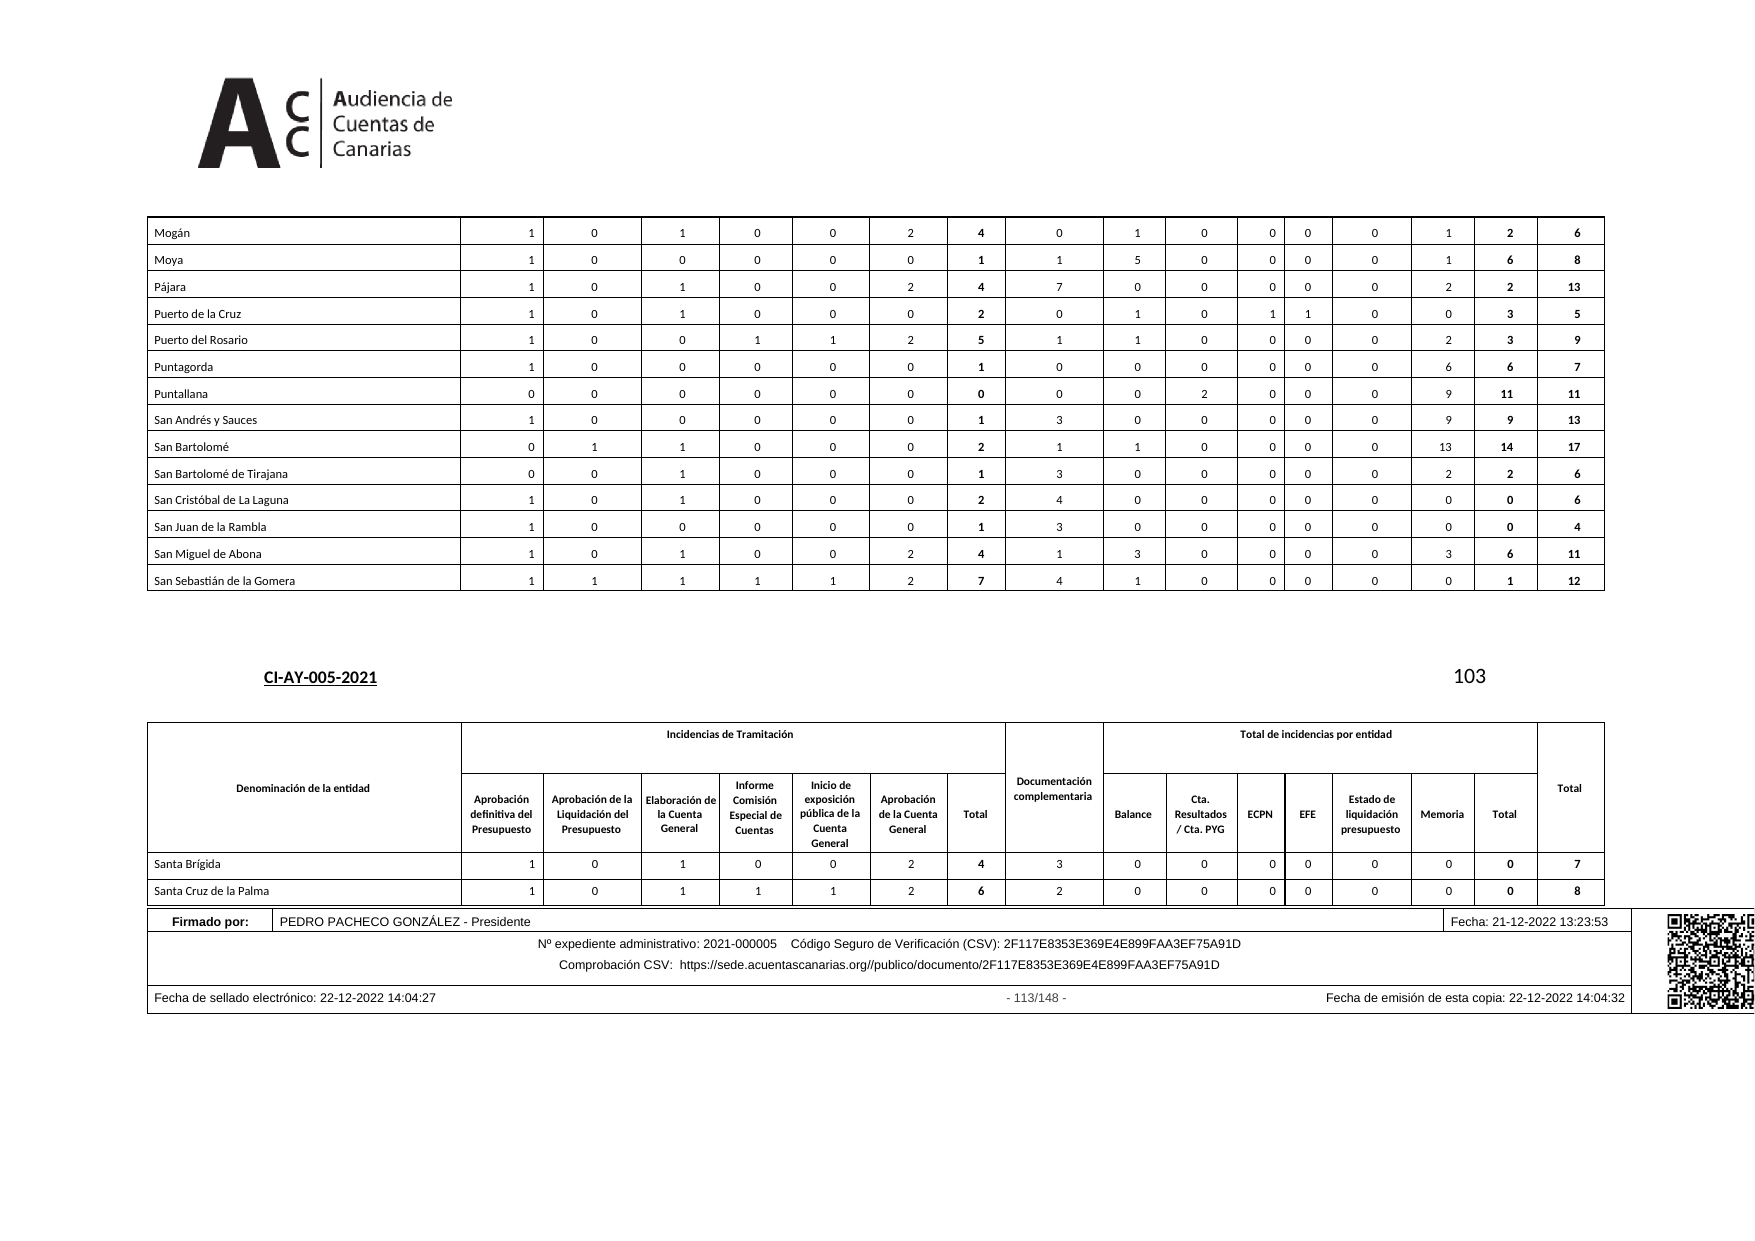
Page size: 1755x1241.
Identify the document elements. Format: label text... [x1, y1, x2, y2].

table_cell Aprobación definitiva del Presupuesto [462, 774, 543, 852]
table_cell 1 [1104, 218, 1165, 243]
table_cell 6 [1475, 351, 1537, 377]
table_cell 0 [1238, 405, 1284, 430]
table_cell 0 [1333, 245, 1411, 270]
table_cell 2 [871, 853, 947, 879]
table_cell 0 [1166, 565, 1237, 590]
table_cell 2 [1412, 325, 1474, 350]
table_cell Memoria [1412, 774, 1474, 852]
table_cell 1 [1104, 298, 1165, 323]
table_cell 0 [544, 218, 641, 243]
table_cell 2 [1475, 271, 1537, 297]
table_cell 0 [1333, 325, 1411, 350]
table_cell 1 [642, 431, 719, 457]
table_cell 0 [1286, 880, 1332, 905]
table_cell 6 [1412, 351, 1474, 377]
table_cell 4 [1006, 565, 1103, 590]
table_cell 1 [642, 880, 719, 905]
table_header [1412, 723, 1474, 773]
table_cell 0 [544, 378, 641, 403]
table_cell 0 [1475, 511, 1537, 537]
table_cell 1 [461, 218, 543, 243]
table_cell 0 [720, 485, 792, 510]
table_cell 2 [871, 880, 947, 905]
table_cell 0 [1104, 458, 1165, 483]
table_cell 2 [948, 485, 1005, 510]
table_cell 0 [1412, 880, 1474, 905]
table_cell 1 [642, 271, 719, 297]
table_cell 0 [1333, 511, 1411, 537]
table_cell San Bartolomé de Tirajana [148, 458, 460, 483]
table_cell 1 [948, 458, 1005, 483]
table_cell 0 [1412, 298, 1474, 323]
table_cell 0 [1104, 405, 1165, 430]
table_cell 0 [1238, 538, 1284, 564]
table_cell 0 [1285, 431, 1332, 457]
table_cell 1 [642, 218, 719, 243]
table_cell Balance [1104, 774, 1166, 852]
table_cell 1 [1006, 325, 1103, 350]
table_cell 0 [1333, 565, 1411, 590]
table_cell Elaboración de la Cuenta General [642, 774, 719, 852]
table_cell 1 [642, 538, 719, 564]
table_cell 1 [544, 565, 641, 590]
table_cell 12 [1538, 565, 1604, 590]
table_cell 0 [461, 458, 543, 483]
table_cell 1 [461, 271, 543, 297]
table_cell San Juan de la Rambla [148, 511, 460, 537]
table_cell 2 [1166, 378, 1237, 403]
table_cell 2 [948, 431, 1005, 457]
table_cell San Sebastián de la Gomera [148, 565, 460, 590]
table_cell 0 [544, 458, 641, 483]
table_header Documentación complementaria [1006, 723, 1103, 852]
table_cell 0 [1166, 298, 1237, 323]
table_cell Cta. Resultados / Cta. PYG [1167, 774, 1237, 852]
table_cell 0 [870, 245, 947, 270]
table_cell 0 [1333, 458, 1411, 483]
table_cell 0 [642, 325, 719, 350]
table_header [1104, 723, 1166, 773]
table_cell Inicio de exposición pública de la Cuenta General [793, 774, 870, 852]
table_cell 0 [720, 298, 792, 323]
table_cell 0 [870, 351, 947, 377]
table_cell 1 [1104, 325, 1165, 350]
table_header Total de incidencias por entidad [1238, 723, 1412, 773]
table_cell 0 [544, 538, 641, 564]
table_cell 0 [1333, 218, 1411, 243]
table_cell 1 [1006, 245, 1103, 270]
table_cell 4 [948, 853, 1005, 879]
table_cell 0 [1285, 458, 1332, 483]
table_cell 0 [793, 218, 869, 243]
table_cell 2 [870, 271, 947, 297]
table_cell 0 [1006, 298, 1103, 323]
table_cell 6 [1475, 245, 1537, 270]
table_cell 1 [461, 351, 543, 377]
table_cell Estado de liquidación presupuesto [1333, 774, 1411, 852]
table_cell 2 [870, 325, 947, 350]
table_cell 0 [1412, 853, 1474, 879]
table_cell 0 [1166, 325, 1237, 350]
table_cell 0 [1166, 218, 1237, 243]
table_cell 1 [948, 245, 1005, 270]
table_cell 2 [1412, 271, 1474, 297]
table_cell 0 [793, 351, 869, 377]
table_cell Santa Brígida [148, 853, 461, 879]
table_cell 0 [1333, 485, 1411, 510]
table_cell 1 [642, 485, 719, 510]
table_cell 0 [793, 405, 869, 430]
table_cell 0 [1285, 245, 1332, 270]
table_cell 0 [1238, 880, 1284, 905]
table_cell 1 [461, 511, 543, 537]
table_cell 0 [870, 458, 947, 483]
table_cell 6 [1538, 218, 1604, 243]
subtitle CI-AY-005-2021 103 [148, 662, 1492, 689]
table_header [1475, 723, 1537, 773]
table_cell San Miguel de Abona [148, 538, 460, 564]
table_cell 0 [793, 538, 869, 564]
table_cell 0 [1475, 853, 1537, 879]
table_cell 3 [1006, 511, 1103, 537]
table_cell 0 [1412, 485, 1474, 510]
table_cell Informe Comisión Especial de Cuentas [720, 774, 792, 852]
table_cell 0 [793, 245, 869, 270]
table_cell 3 [1475, 298, 1537, 323]
table_cell 0 [1333, 538, 1411, 564]
table_cell 1 [1104, 431, 1165, 457]
table_header [1166, 723, 1237, 773]
table_cell 0 [1104, 351, 1165, 377]
table_cell 7 [1538, 351, 1604, 377]
table_cell 0 [461, 431, 543, 457]
table_cell EFE [1286, 774, 1332, 852]
table_cell 1 [642, 853, 719, 879]
table_cell 0 [1238, 458, 1284, 483]
table_cell 2 [1475, 458, 1537, 483]
table_cell Santa Cruz de la Palma [148, 880, 461, 905]
table_cell 1 [461, 405, 543, 430]
table_cell 0 [1104, 511, 1165, 537]
table_cell 11 [1475, 378, 1537, 403]
table_cell 3 [1104, 538, 1165, 564]
table_cell 1 [1475, 565, 1537, 590]
table_header Total [1538, 723, 1604, 852]
table_cell 5 [1538, 298, 1604, 323]
table_cell 4 [948, 218, 1005, 243]
table_cell 0 [720, 378, 792, 403]
table_cell 0 [948, 378, 1005, 403]
table_cell 7 [1538, 853, 1604, 879]
table_cell 0 [870, 485, 947, 510]
table_cell 1 [544, 431, 641, 457]
table_cell 3 [1006, 853, 1103, 879]
table_cell 1 [642, 458, 719, 483]
table_cell 0 [1166, 511, 1237, 537]
table_cell 0 [1238, 218, 1284, 243]
table_cell 0 [720, 431, 792, 457]
table_cell 0 [1238, 565, 1284, 590]
table_cell 3 [1006, 458, 1103, 483]
table_cell 0 [1412, 565, 1474, 590]
table_cell 0 [1104, 880, 1166, 905]
table_cell 0 [720, 853, 792, 879]
table_cell 0 [1285, 405, 1332, 430]
table_cell 0 [1333, 880, 1411, 905]
table_cell 2 [1412, 458, 1474, 483]
table_cell 0 [544, 325, 641, 350]
table_header Denominación de la entidad [148, 723, 461, 852]
table_cell 0 [1238, 245, 1284, 270]
table_cell 0 [870, 298, 947, 323]
table_cell 1 [948, 511, 1005, 537]
table_cell 0 [1475, 880, 1537, 905]
table_cell 0 [642, 351, 719, 377]
table_header [544, 723, 642, 773]
table_cell 0 [1238, 853, 1284, 879]
table_cell 1 [1238, 298, 1284, 323]
table_cell 0 [1286, 853, 1332, 879]
table_cell 1 [793, 325, 869, 350]
table_cell 0 [870, 511, 947, 537]
table_cell 0 [793, 271, 869, 297]
table_cell 0 [720, 271, 792, 297]
table_cell 0 [544, 485, 641, 510]
table_header [870, 723, 948, 773]
table_cell 0 [1285, 351, 1332, 377]
table_cell 0 [1166, 485, 1237, 510]
table_cell San Andrés y Sauces [148, 405, 460, 430]
table_cell 1 [461, 325, 543, 350]
table_cell 6 [1538, 458, 1604, 483]
table_cell 1 [461, 298, 543, 323]
table_cell 0 [720, 538, 792, 564]
table_cell 0 [1166, 271, 1237, 297]
table_cell 13 [1538, 271, 1604, 297]
table_cell Puerto de la Cruz [148, 298, 460, 323]
table_cell 0 [870, 431, 947, 457]
table_cell Puntallana [148, 378, 460, 403]
table_cell 13 [1538, 405, 1604, 430]
table_cell 2 [870, 565, 947, 590]
table_cell 0 [870, 378, 947, 403]
table_cell 0 [1238, 378, 1284, 403]
table_cell 0 [1238, 325, 1284, 350]
table_cell 13 [1412, 431, 1474, 457]
table_cell 0 [1238, 431, 1284, 457]
table_cell 2 [1006, 880, 1103, 905]
table_cell 0 [1285, 218, 1332, 243]
table_cell 8 [1538, 245, 1604, 270]
table_cell 0 [642, 511, 719, 537]
table_cell 1 [1412, 218, 1474, 243]
table_cell 0 [793, 458, 869, 483]
table_cell Mogán [148, 218, 460, 243]
table_cell 17 [1538, 431, 1604, 457]
table_cell Puntagorda [148, 351, 460, 377]
table_cell 4 [1538, 511, 1604, 537]
table_cell 1 [1104, 565, 1165, 590]
table_header Incidencias de Tramitación [642, 723, 870, 773]
table_cell 0 [1238, 485, 1284, 510]
table_cell 0 [544, 351, 641, 377]
table_cell 0 [544, 245, 641, 270]
table_cell 0 [1104, 378, 1165, 403]
table_cell 0 [720, 245, 792, 270]
table_cell 0 [720, 511, 792, 537]
table_cell 1 [720, 325, 792, 350]
table_cell 6 [1475, 538, 1537, 564]
table_cell 0 [1006, 351, 1103, 377]
table_cell 1 [642, 298, 719, 323]
table_cell 0 [1285, 378, 1332, 403]
table_cell 0 [1166, 351, 1237, 377]
table_cell 0 [720, 351, 792, 377]
table_cell 2 [948, 298, 1005, 323]
table_cell 1 [461, 565, 543, 590]
table_cell 0 [1238, 511, 1284, 537]
table_cell 3 [1412, 538, 1474, 564]
table_cell Aprobación de la Cuenta General [871, 774, 947, 852]
table_cell 0 [1412, 511, 1474, 537]
table_cell 11 [1538, 378, 1604, 403]
table_cell 8 [1538, 880, 1604, 905]
table_cell 14 [1475, 431, 1537, 457]
table_cell 6 [948, 880, 1005, 905]
table_cell 5 [1104, 245, 1165, 270]
table_cell 0 [1006, 218, 1103, 243]
table_cell 2 [870, 218, 947, 243]
table_cell 0 [1167, 880, 1237, 905]
table_cell 9 [1412, 405, 1474, 430]
table_header [948, 723, 1005, 773]
table_cell 0 [1285, 325, 1332, 350]
table_cell 9 [1538, 325, 1604, 350]
table_header [462, 723, 544, 773]
table_cell 0 [1104, 485, 1165, 510]
table_cell 0 [720, 405, 792, 430]
table_cell 0 [461, 378, 543, 403]
table_cell 1 [793, 565, 869, 590]
table_cell 0 [1238, 351, 1284, 377]
table_cell 0 [793, 511, 869, 537]
table_cell 2 [870, 538, 947, 564]
table_cell 0 [1238, 271, 1284, 297]
table_cell Total [1475, 774, 1537, 852]
table_cell 0 [544, 880, 641, 905]
table_cell 3 [1006, 405, 1103, 430]
table_cell 1 [461, 538, 543, 564]
table_cell 7 [1006, 271, 1103, 297]
table_cell 1 [642, 565, 719, 590]
table_cell 1 [462, 880, 543, 905]
table_cell 1 [948, 351, 1005, 377]
table_cell 0 [544, 853, 641, 879]
table_cell 0 [1285, 538, 1332, 564]
table_cell 0 [720, 458, 792, 483]
table_cell 0 [793, 431, 869, 457]
table_cell 1 [461, 245, 543, 270]
table_cell 9 [1475, 405, 1537, 430]
table_cell 4 [1006, 485, 1103, 510]
table_cell 5 [948, 325, 1005, 350]
table_cell 7 [948, 565, 1005, 590]
table_cell 0 [1104, 271, 1165, 297]
table_cell 1 [1006, 431, 1103, 457]
table_cell San Cristóbal de La Laguna [148, 485, 460, 510]
table_cell 6 [1538, 485, 1604, 510]
table_cell 1 [1412, 245, 1474, 270]
table_cell 1 [461, 485, 543, 510]
table_cell 0 [642, 405, 719, 430]
table_cell 0 [1333, 298, 1411, 323]
table_cell Moya [148, 245, 460, 270]
table_cell 0 [793, 485, 869, 510]
table_cell 0 [793, 853, 870, 879]
table_cell 0 [1475, 485, 1537, 510]
table_cell 0 [1285, 485, 1332, 510]
table_cell 9 [1412, 378, 1474, 403]
table_cell 4 [948, 271, 1005, 297]
table_cell 0 [1333, 351, 1411, 377]
table_cell 0 [1333, 271, 1411, 297]
table_cell ECPN [1238, 774, 1284, 852]
table_cell 4 [948, 538, 1005, 564]
table_cell 0 [1333, 405, 1411, 430]
table_cell 0 [1166, 405, 1237, 430]
table_cell 0 [1006, 378, 1103, 403]
table_cell 0 [1167, 853, 1237, 879]
table_cell 0 [544, 271, 641, 297]
table_cell 1 [793, 880, 870, 905]
table_cell 1 [462, 853, 543, 879]
table_cell Aprobación de la Liquidación del Presupuesto [544, 774, 641, 852]
table_cell 0 [1104, 853, 1166, 879]
table_cell 0 [1166, 431, 1237, 457]
table_cell San Bartolomé [148, 431, 460, 457]
table_cell 1 [948, 405, 1005, 430]
table_cell Total [948, 774, 1005, 852]
table_cell 3 [1475, 325, 1537, 350]
table_cell 1 [720, 565, 792, 590]
table_cell 0 [1285, 511, 1332, 537]
table_cell 1 [1285, 298, 1332, 323]
table_cell 0 [642, 378, 719, 403]
table_cell Puerto del Rosario [148, 325, 460, 350]
table_cell 0 [1166, 245, 1237, 270]
table_cell Pájara [148, 271, 460, 297]
table_cell 0 [1285, 271, 1332, 297]
table_cell 0 [720, 218, 792, 243]
table_cell 1 [1006, 538, 1103, 564]
table_cell 0 [1285, 565, 1332, 590]
table_cell 0 [544, 405, 641, 430]
table_cell 0 [1166, 458, 1237, 483]
table_cell 0 [1166, 538, 1237, 564]
table_cell 0 [1333, 431, 1411, 457]
table_cell 0 [544, 298, 641, 323]
table_cell 0 [793, 378, 869, 403]
table_cell 1 [720, 880, 792, 905]
table_cell 0 [1333, 378, 1411, 403]
table_cell 0 [544, 511, 641, 537]
table_cell 0 [870, 405, 947, 430]
table_cell 11 [1538, 538, 1604, 564]
table_cell 0 [642, 245, 719, 270]
table_cell 0 [793, 298, 869, 323]
table_cell 2 [1475, 218, 1537, 243]
table_cell 0 [1333, 853, 1411, 879]
